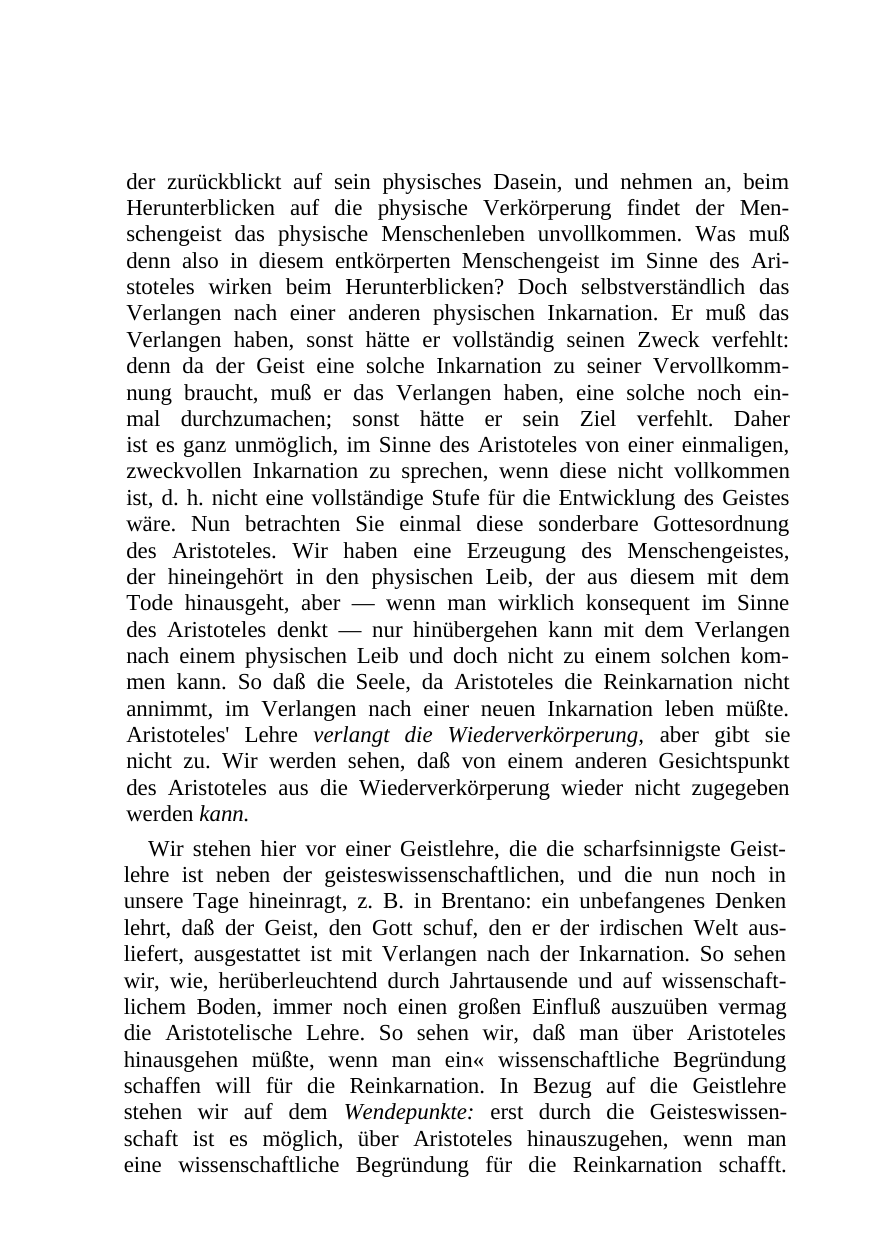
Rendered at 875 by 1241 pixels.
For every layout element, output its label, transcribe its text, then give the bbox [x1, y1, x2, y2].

text Wir stehen hier vor einer Geistlehre, die die scharfsinnigste Geist- lehre ist neben der geisteswissenschaftlichen, und die nun noch in unsere Tage hineinragt, z. B. in Brentano: ein unbefangenes Denken lehrt, daß der Geist, den Gott schuf, den er der irdischen Welt aus- liefert, ausgestattet ist mit Verlangen nach der Inkarnation. So sehen wir, wie, herüberleuchtend durch Jahrtausende und auf wissenschaft- lichem Boden, immer noch einen großen Einfluß auszuüben vermag die Aristotelische Lehre. So sehen wir, daß man über Aristoteles hinausgehen müßte, wenn man ein« wissenschaftliche Begründung schaffen will für die Reinkarnation. In Bezug auf die Geistlehre stehen wir auf dem Wendepunkte: erst durch die Geisteswissen- schaft ist es möglich, über Aristoteles hinauszugehen, wenn man eine wissenschaftliche Begründung für die Reinkarnation schafft. [123, 835, 787, 1177]
text der zurückblickt auf sein physisches Dasein, und nehmen an, beim Herunterblicken auf die physische Verkörperung findet der Men- schengeist das physische Menschenleben unvollkommen. Was muß denn also in diesem entkörperten Menschengeist im Sinne des Ari- stoteles wirken beim Herunterblicken? Doch selbstverständlich das Verlangen nach einer anderen physischen Inkarnation. Er muß das Verlangen haben, sonst hätte er vollständig seinen Zweck verfehlt: denn da der Geist eine solche Inkarnation zu seiner Vervollkomm- nung braucht, muß er das Verlangen haben, eine solche noch ein- mal durchzumachen; sonst hätte er sein Ziel verfehlt. Daher ist es ganz unmöglich, im Sinne des Aristoteles von einer einmaligen, zweckvollen Inkarnation zu sprechen, wenn diese nicht vollkommen ist, d. h. nicht eine vollständige Stufe für die Entwicklung des Geistes wäre. Nun betrachten Sie einmal diese sonderbare Gottesordnung des Aristoteles. Wir haben eine Erzeugung des Menschengeistes, der hineingehört in den physischen Leib, der aus diesem mit dem Tode hinausgeht, aber — wenn man wirklich konsequent im Sinne des Aristoteles denkt — nur hinübergehen kann mit dem Verlangen nach einem physischen Leib und doch nicht zu einem solchen kom- men kann. So daß die Seele, da Aristoteles die Reinkarnation nicht annimmt, im Verlangen nach einer neuen Inkarnation leben müßte. Aristoteles' Lehre verlangt die Wiederverkörperung, aber gibt sie nicht zu. Wir werden sehen, daß von einem anderen Gesichtspunkt des Aristoteles aus die Wiederverkörperung wieder nicht zugegeben werden kann. [126, 168, 791, 827]
